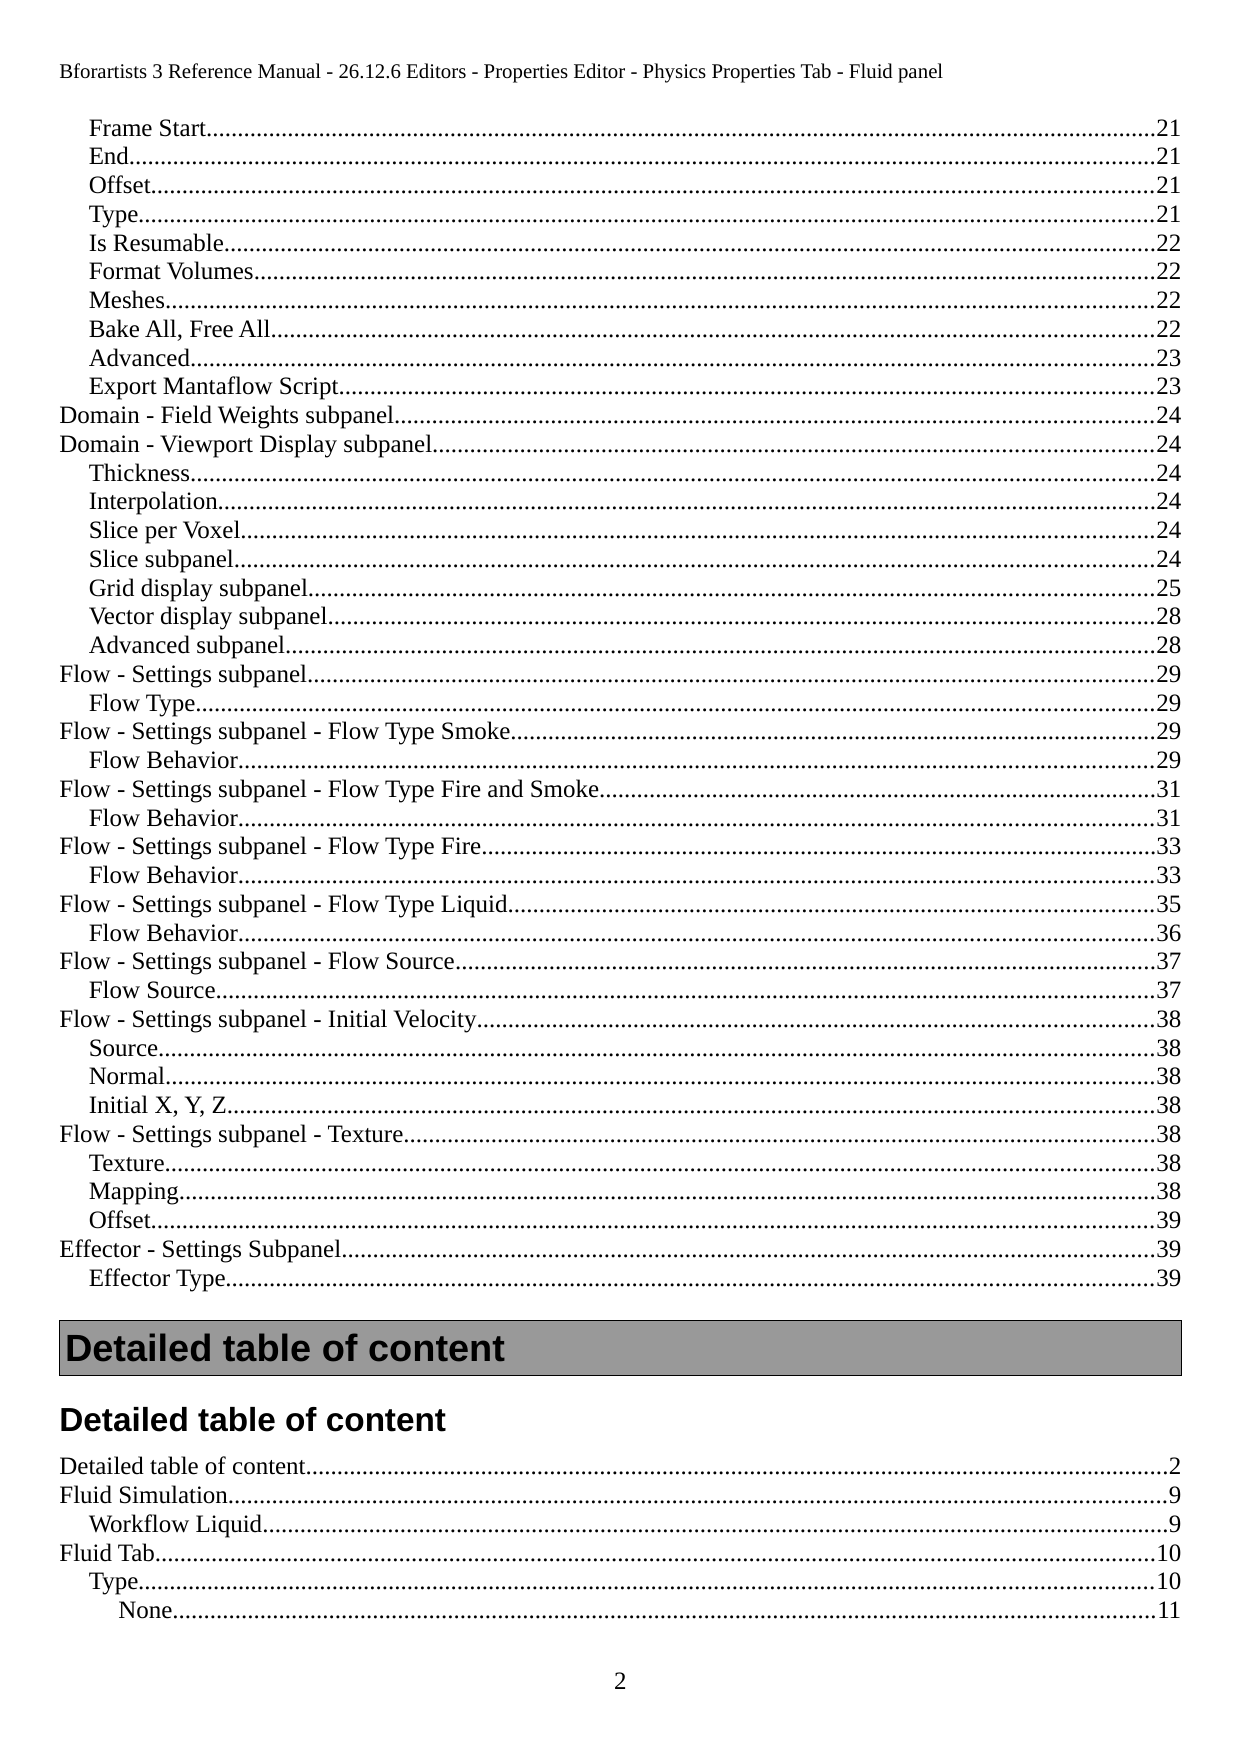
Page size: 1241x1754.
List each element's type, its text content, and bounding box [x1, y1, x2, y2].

text Thickness 24 [88, 458, 1181, 486]
text Effector Type 39 [88, 1263, 1181, 1291]
text Slice per Voxel 24 [88, 515, 1181, 544]
text Detailed table of content 2 [59, 1451, 1181, 1480]
text End 21 [88, 141, 1181, 170]
text Domain - Viewport Display subpanel 24 [59, 429, 1181, 458]
text Flow - Settings subpanel - Initial Velocity 38 [59, 1004, 1181, 1033]
text Flow - Settings subpanel 29 [59, 659, 1181, 688]
text Advanced subpanel 28 [88, 630, 1181, 659]
text Type 10 [88, 1566, 1181, 1595]
text Frame Start 21 [88, 113, 1181, 141]
text Texture 38 [88, 1148, 1181, 1176]
text Source 38 [88, 1033, 1181, 1061]
text Flow - Settings subpanel - Flow Source 37 [59, 946, 1181, 975]
text Type 21 [88, 199, 1181, 228]
text Flow Behavior 33 [88, 860, 1181, 889]
text Workflow Liquid 9 [88, 1509, 1181, 1538]
text Flow - Settings subpanel - Flow Type Fire 33 [59, 831, 1181, 860]
text Bake All, Free All 22 [88, 314, 1181, 343]
text Mapping 38 [88, 1176, 1181, 1205]
text Flow - Settings subpanel - Flow Type Fire and Smoke 31 [59, 774, 1181, 803]
text Meshes 22 [88, 285, 1181, 314]
text Advanced 23 [88, 343, 1181, 371]
table_header Detailed table of content [60, 1321, 1181, 1375]
text Flow Behavior 29 [88, 745, 1181, 774]
text Initial X, Y, Z 38 [88, 1090, 1181, 1119]
text Fluid Tab 10 [59, 1538, 1181, 1566]
text Flow Type 29 [88, 688, 1181, 716]
text Flow - Settings subpanel - Flow Type Liquid 35 [59, 889, 1181, 918]
text Format Volumes 22 [88, 256, 1181, 285]
text Fluid Simulation 9 [59, 1480, 1181, 1509]
text Flow - Settings subpanel - Texture 38 [59, 1119, 1181, 1148]
text Vector display subpanel 28 [88, 601, 1181, 630]
text Offset 21 [88, 170, 1181, 199]
text Offset 39 [88, 1205, 1181, 1234]
text Grid display subpanel 25 [88, 573, 1181, 601]
text Slice subpanel 24 [88, 544, 1181, 573]
subtitle Detailed table of content [59, 1400, 1181, 1439]
text Export Mantaflow Script 23 [88, 371, 1181, 400]
text Domain - Field Weights subpanel 24 [59, 400, 1181, 429]
text Effector - Settings Subpanel 39 [59, 1234, 1181, 1263]
text Interpolation 24 [88, 486, 1181, 515]
text Normal 38 [88, 1061, 1181, 1090]
text Is Resumable 22 [88, 228, 1181, 256]
text Flow Behavior 36 [88, 918, 1181, 946]
text Flow Behavior 31 [88, 803, 1181, 831]
text None 11 [118, 1595, 1181, 1624]
text Flow Source 37 [88, 975, 1181, 1004]
text Flow - Settings subpanel - Flow Type Smoke 29 [59, 716, 1181, 745]
